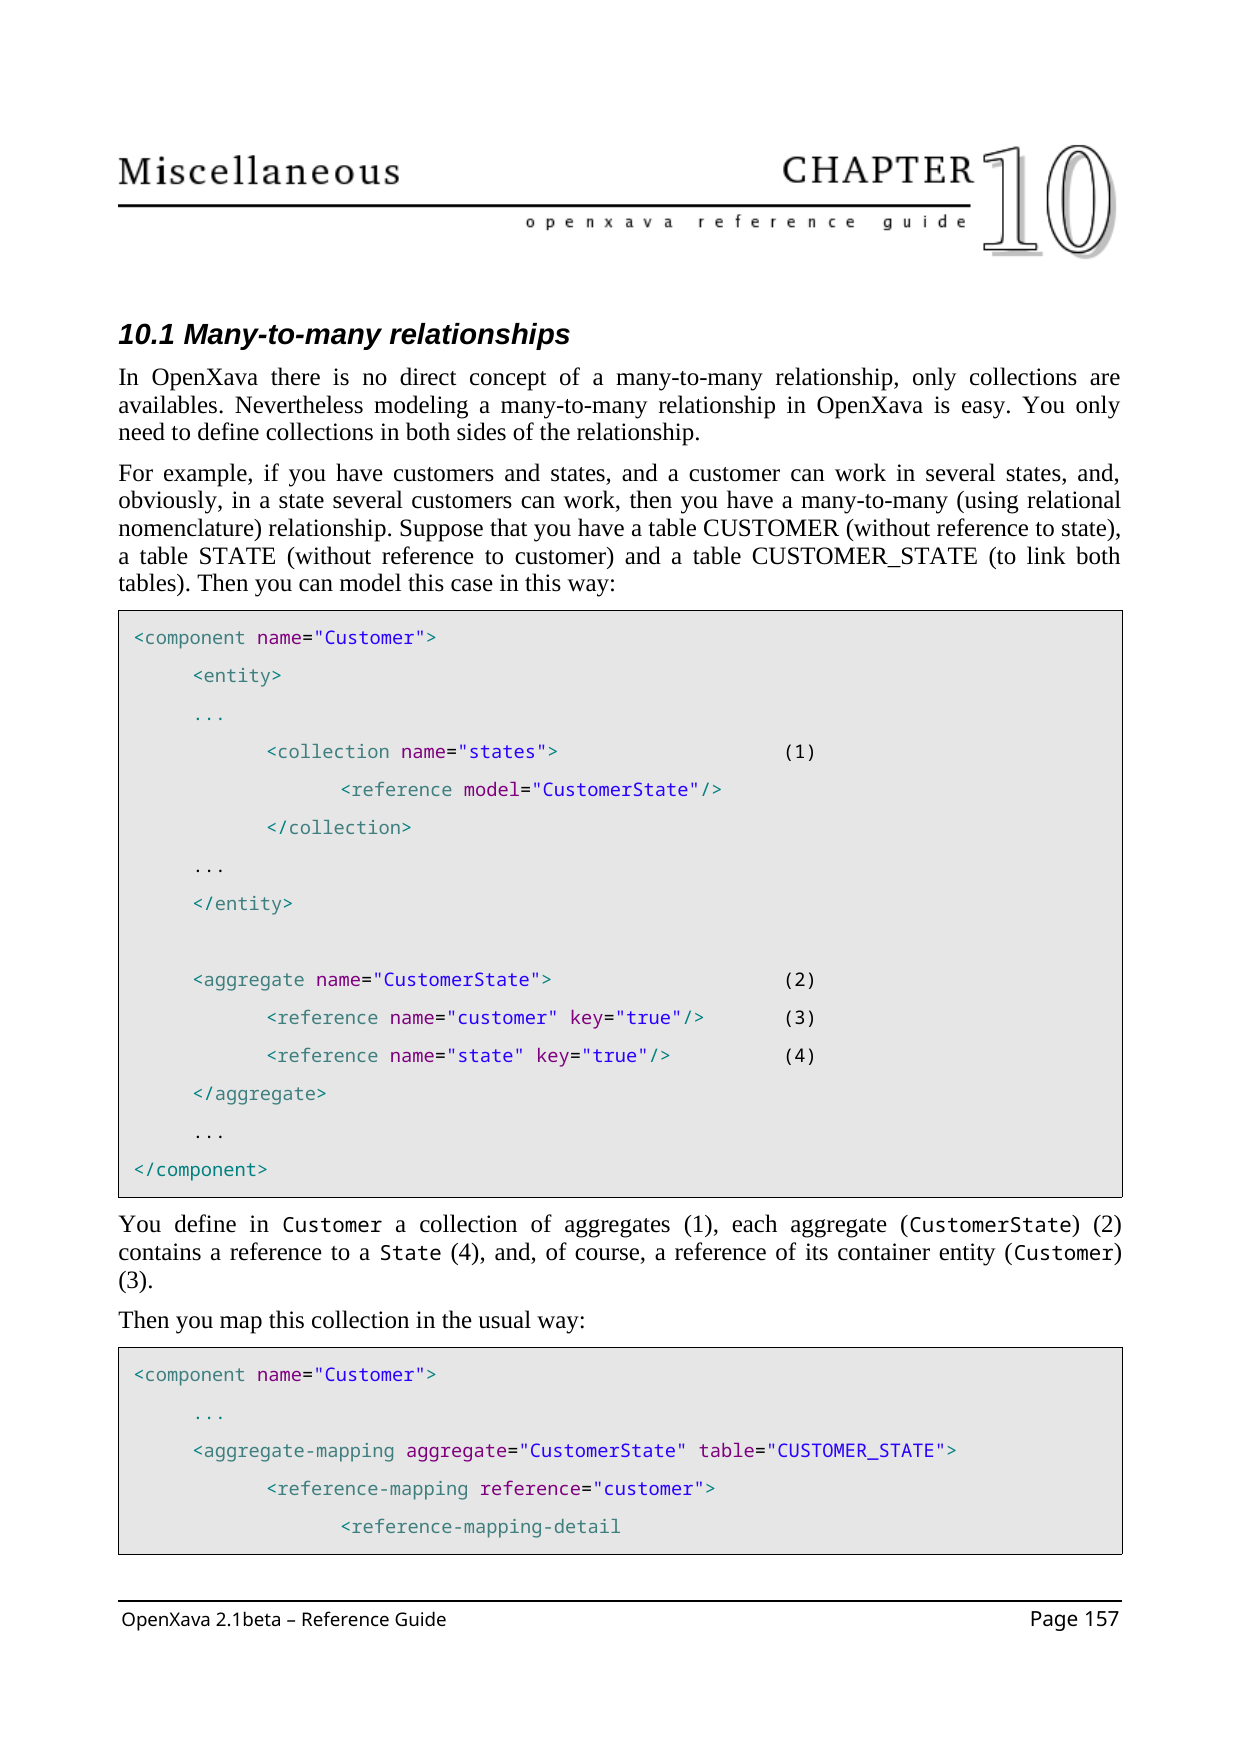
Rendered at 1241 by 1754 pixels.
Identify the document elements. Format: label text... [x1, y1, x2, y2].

text For example, if you have customers and states, and a customer can work in several states, and, obviously, in a state several customers can work, then you have a many-to-many (using relational nomenclature) relationship. Suppose that you have a table CUSTOMER (without reference to state), a table STATE (without reference to customer) and a table CUSTOMER_STATE (to link both tables). Then you can model this case in this way: [118, 459, 1122, 597]
text ... [119, 1385, 1122, 1423]
text <reference-mapping-detail [119, 1499, 1122, 1554]
text <reference name="customer" key="true"/> (3) [119, 990, 1122, 1028]
subtitle Many-to-many relationships [118, 318, 1122, 351]
text <aggregate name="CustomerState"> (2) [119, 952, 1122, 990]
text <reference name="state" key="true"/> (4) [119, 1028, 1122, 1066]
text You define in Customer a collection of aggregates (1), each aggregate (CustomerState) (2) contains a reference to a State (4), and, of course, a reference of its container entity (Customer) (3). [118, 1210, 1122, 1294]
picture [118, 118, 1122, 288]
text </collection> [119, 800, 1122, 838]
text ... [119, 838, 1122, 876]
text <entity> [119, 648, 1122, 686]
text </aggregate> [119, 1066, 1122, 1104]
text <reference-mapping reference="customer"> [119, 1461, 1122, 1499]
text <collection name="states"> (1) [119, 724, 1122, 762]
subtitle Miscellaneous [118, 288, 1122, 293]
text </entity> [119, 876, 1122, 914]
text <reference model="CustomerState"/> [119, 762, 1122, 800]
text In OpenXava there is no direct concept of a many-to-many relationship, only collections are availables. Nevertheless modeling a many-to-many relationship in OpenXava is easy. You only need to define collections in both sides of the relationship. [118, 363, 1122, 446]
text <aggregate-mapping aggregate="CustomerState" table="CUSTOMER_STATE"> [119, 1423, 1122, 1461]
text <component name="Customer"> [119, 611, 1122, 648]
text </component> [119, 1142, 1122, 1197]
text ... [119, 686, 1122, 724]
text ... [119, 1104, 1122, 1142]
text Then you map this collection in the usual way: [118, 1306, 1122, 1334]
text <component name="Customer"> [119, 1348, 1122, 1385]
